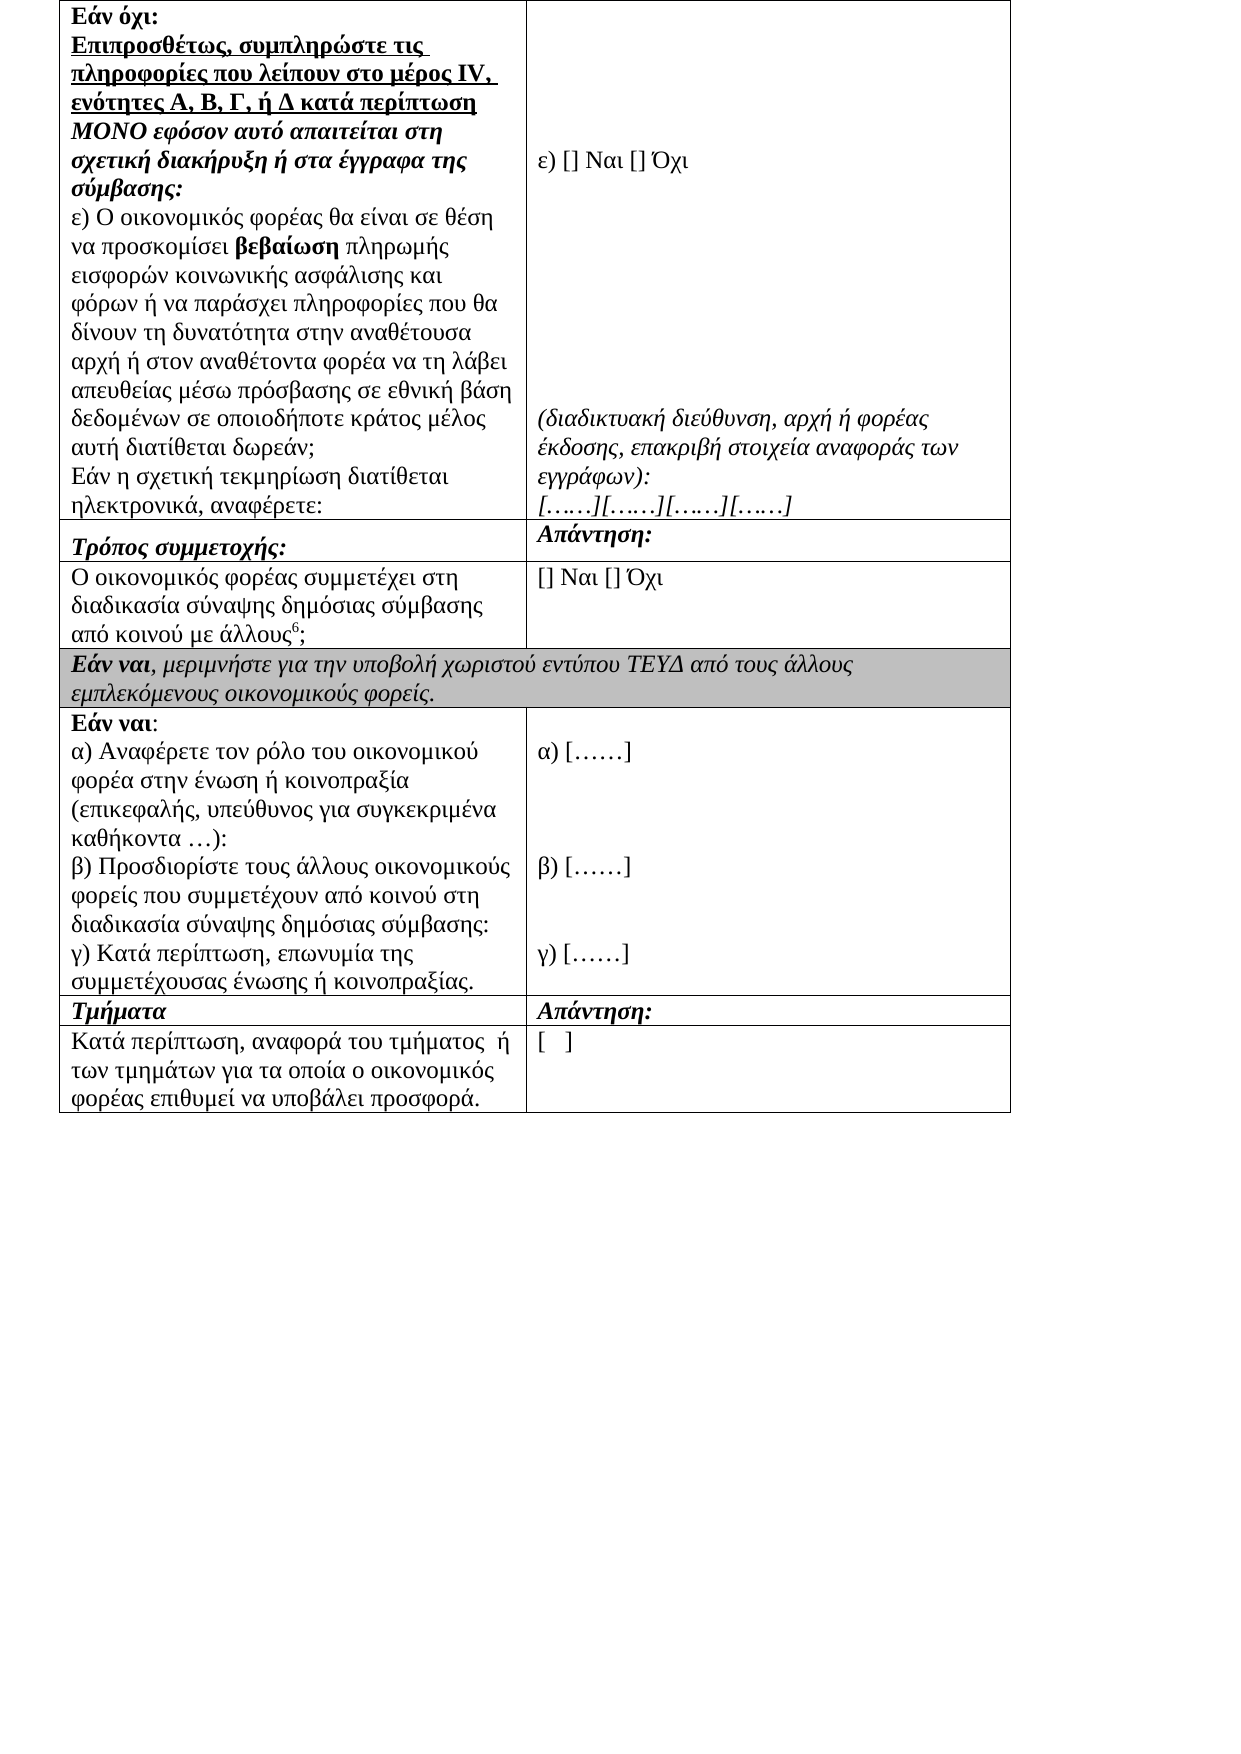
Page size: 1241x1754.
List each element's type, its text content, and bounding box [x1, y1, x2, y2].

table_cell Τμήματα [60, 996, 526, 1025]
table_cell [] Ναι [] Όχι [527, 562, 1010, 648]
table_cell Απάντηση: [527, 520, 1010, 561]
table_cell Απάντηση: [527, 996, 1010, 1025]
table_cell [ ] [527, 1026, 1010, 1112]
table_cell Ο οικονομικός φορέας συμμετέχει στη διαδικασία σύναψης δημόσιας σύμβασης από κοινού με άλλους6; [60, 562, 526, 648]
table_cell ε) [] Ναι [] Όχι (διαδικτυακή διεύθυνση, αρχή ή φορέας έκδοσης, επακριβή στοιχεία αναφοράς των εγγράφων): [……][……][……][……] [527, 1, 1010, 518]
table_cell Τρόπος συμμετοχής: [60, 520, 526, 561]
table_cell Εάν ναι: α) Αναφέρετε τον ρόλο του οικονομικού φορέα στην ένωση ή κοινοπραξία (επικεφαλής, υπεύθυνος για συγκεκριμένα καθήκοντα …): β) Προσδιορίστε τους άλλους οικονομικούς φορείς που συμμετέχουν από κοινού στη διαδικασία σύναψης δημόσιας σύμβασης: γ) Κατά περίπτωση, επωνυμία της συμμετέχουσας ένωσης ή κοινοπραξίας. [60, 708, 526, 995]
table_cell Κατά περίπτωση, αναφορά του τμήματος ή των τμημάτων για τα οποία ο οικονομικός φορέας επιθυμεί να υποβάλει προσφορά. [60, 1026, 526, 1112]
table_cell Εάν όχι: Επιπροσθέτως, συμπληρώστε τις πληροφορίες που λείπουν στο μέρος IV, ενότητες Α, Β, Γ, ή Δ κατά περίπτωση ΜΟΝΟ εφόσον αυτό απαιτείται στη σχετική διακήρυξη ή στα έγγραφα της σύμβασης: ε) Ο οικονομικός φορέας θα είναι σε θέση να προσκομίσει βεβαίωση πληρωμής εισφορών κοινωνικής ασφάλισης και φόρων ή να παράσχει πληροφορίες που θα δίνουν τη δυνατότητα στην αναθέτουσα αρχή ή στον αναθέτοντα φορέα να τη λάβει απευθείας μέσω πρόσβασης σε εθνική βάση δεδομένων σε οποιοδήποτε κράτος μέλος αυτή διατίθεται δωρεάν; Εάν η σχετική τεκμηρίωση διατίθεται ηλεκτρονικά, αναφέρετε: [60, 1, 526, 518]
table_cell Εάν ναι, μεριμνήστε για την υποβολή χωριστού εντύπου ΤΕΥΔ από τους άλλους εμπλεκόμενους οικονομικούς φορείς. [60, 649, 1010, 707]
table_cell α) [……] β) [……] γ) [……] [527, 708, 1010, 995]
